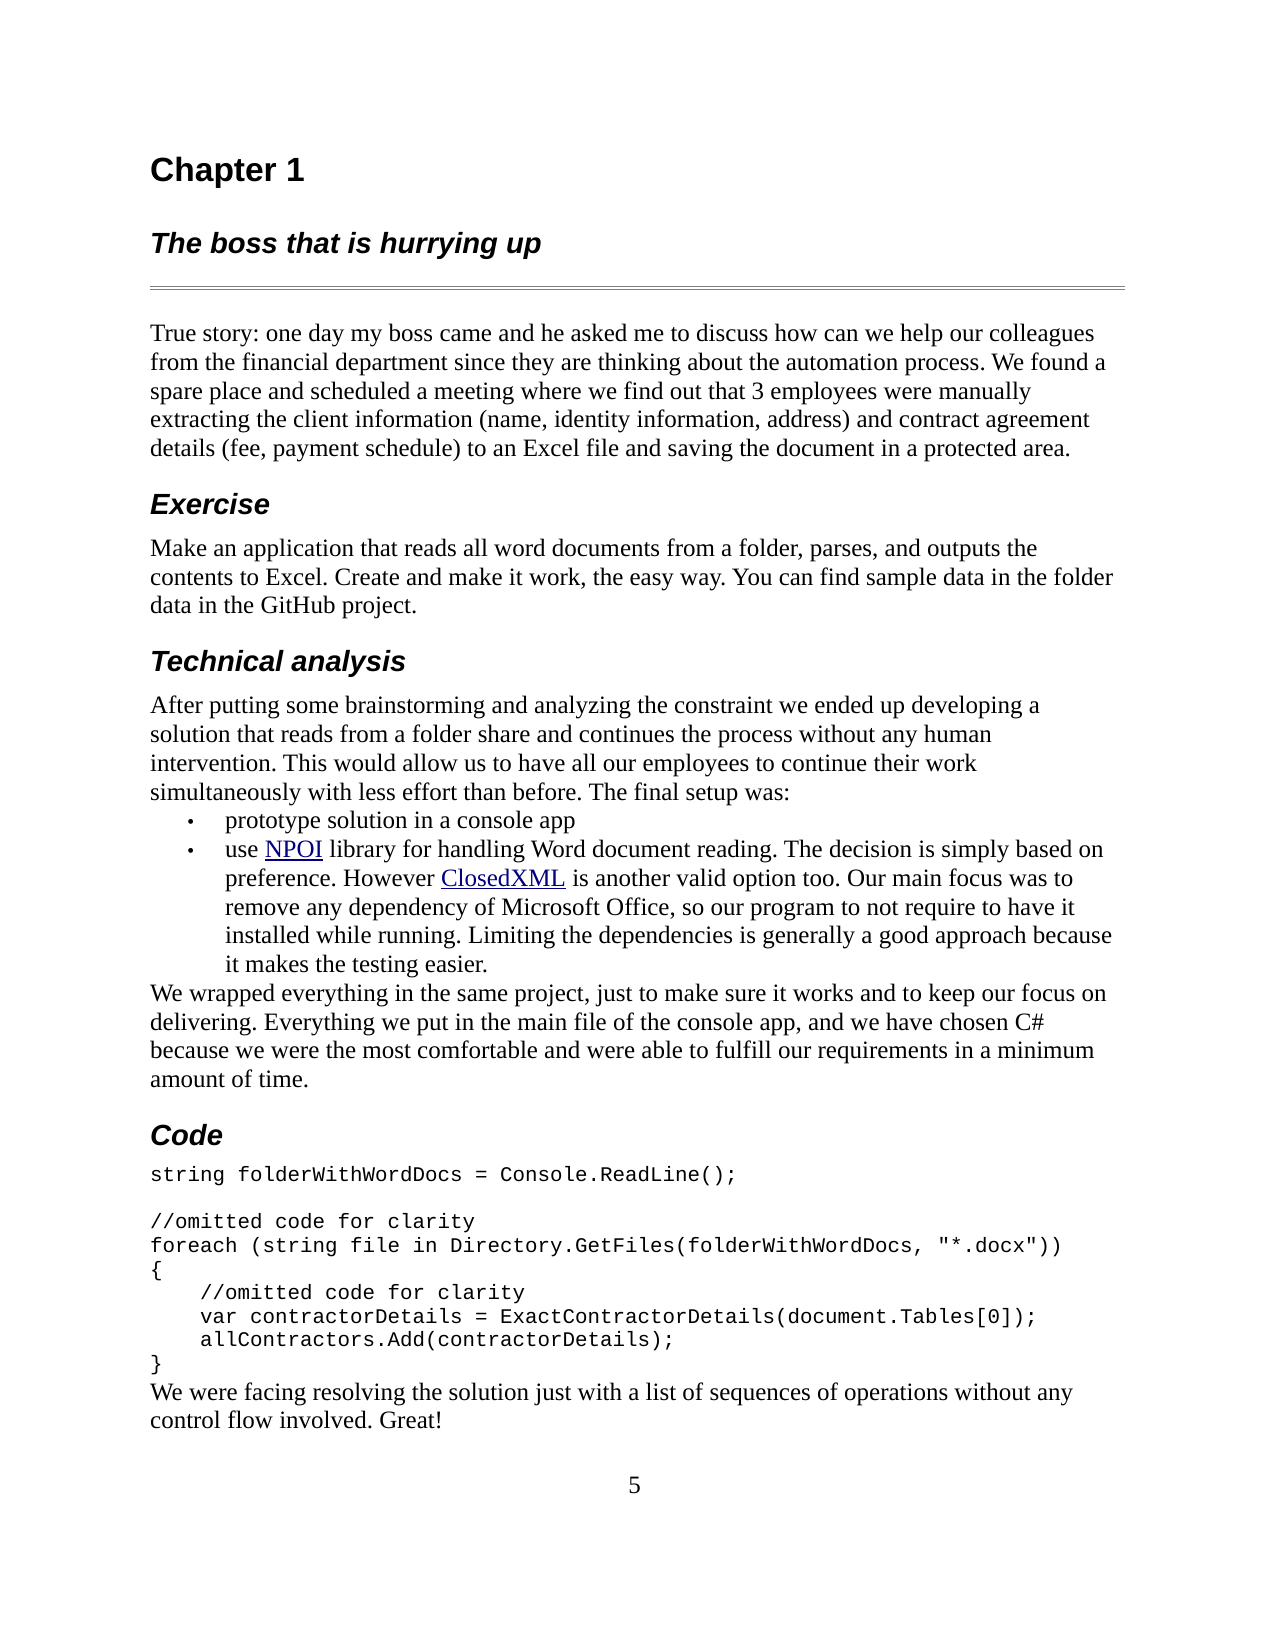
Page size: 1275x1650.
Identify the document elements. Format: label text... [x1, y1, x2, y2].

subtitle Chapter 1 [150, 150, 1125, 189]
text Make an application that reads all word documents from a folder, parses, and outputs the contents to Excel. Create and make it work, the easy way. You can find sample data in the folder data in the GitHub project. [150, 533, 1125, 619]
text var contractorDetails = ExactContractorDetails(document.Tables[0]); [150, 1306, 1125, 1329]
text allContractors.Add(contractorDetails); [150, 1329, 1125, 1353]
text //omitted code for clarity [150, 1282, 1125, 1306]
text We wrapped everything in the same project, just to make sure it works and to keep our focus on delivering. Everything we put in the main file of the console app, and we have chosen C# because we were the most comfortable and were able to fulfill our requirements in a minimum amount of time. [150, 978, 1125, 1093]
subtitle Code [150, 1118, 1125, 1151]
subtitle Technical analysis [150, 644, 1125, 678]
subtitle The boss that is hurrying up [150, 226, 1125, 260]
text After putting some brainstorming and analyzing the constraint we ended up developing a solution that reads from a folder share and continues the process without any human intervention. This would allow us to have all our employees to continue their work simultaneously with less effort than before. The final setup was: [150, 690, 1125, 805]
list prototype solution in a console app [187, 805, 1125, 834]
text True story: one day my boss came and he asked me to discuss how can we help our colleagues from the financial department since they are thinking about the automation process. We found a spare place and scheduled a meeting where we find out that 3 employees were manually extracting the client information (name, identity information, address) and contract agreement details (fee, payment schedule) to an Excel file and saving the document in a protected area. [150, 318, 1125, 462]
text { [150, 1258, 1125, 1282]
text //omitted code for clarity [150, 1211, 1125, 1235]
text We were facing resolving the solution just with a list of sequences of operations without any control flow involved. Great! [150, 1377, 1125, 1434]
text foreach (string file in Directory.GetFiles(folderWithWordDocs, "*.docx")) [150, 1235, 1125, 1258]
text } [150, 1353, 1125, 1377]
subtitle Exercise [150, 487, 1125, 521]
list use NPOI library for handling Word document reading. The decision is simply based on preference. However ClosedXML is another valid option too. Our main focus was to remove any dependency of Microsoft Office, so our program to not require to have it installed while running. Limiting the dependencies is generally a good approach because it makes the testing easier. [187, 834, 1125, 978]
text string folderWithWordDocs = Console.ReadLine(); [150, 1164, 1125, 1188]
